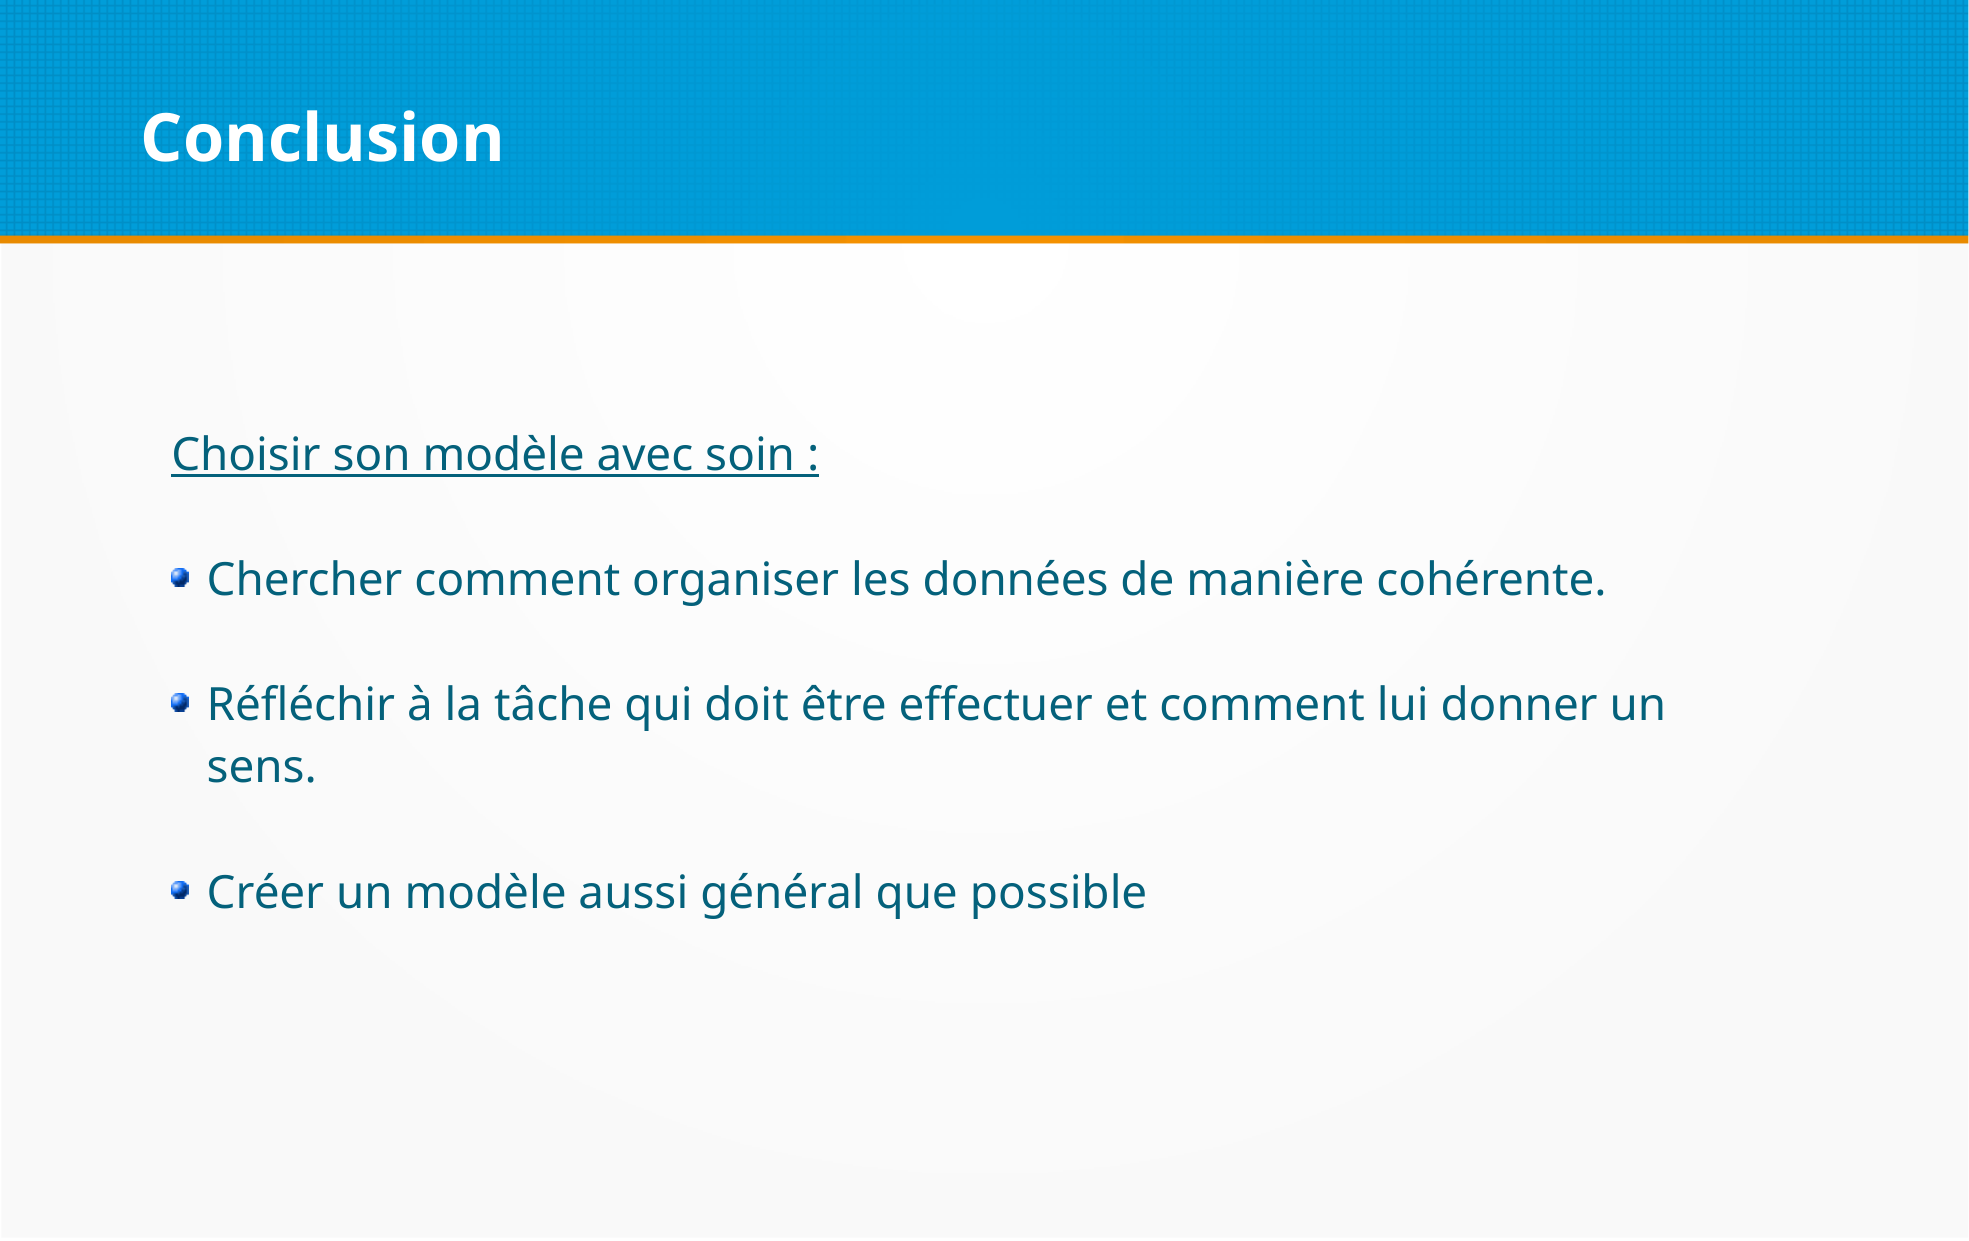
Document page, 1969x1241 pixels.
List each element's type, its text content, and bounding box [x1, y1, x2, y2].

text_box Choisir son modèle avec soin : Chercher comment organiser les données de manière cohérente. Réfléchir à la tâche qui doit être effectuer et comment lui donner un sens. Créer un modèle aussi général que possible [165, 430, 1689, 976]
picture [0, 236, 1969, 1241]
text_box Conclusion [135, 90, 1816, 180]
